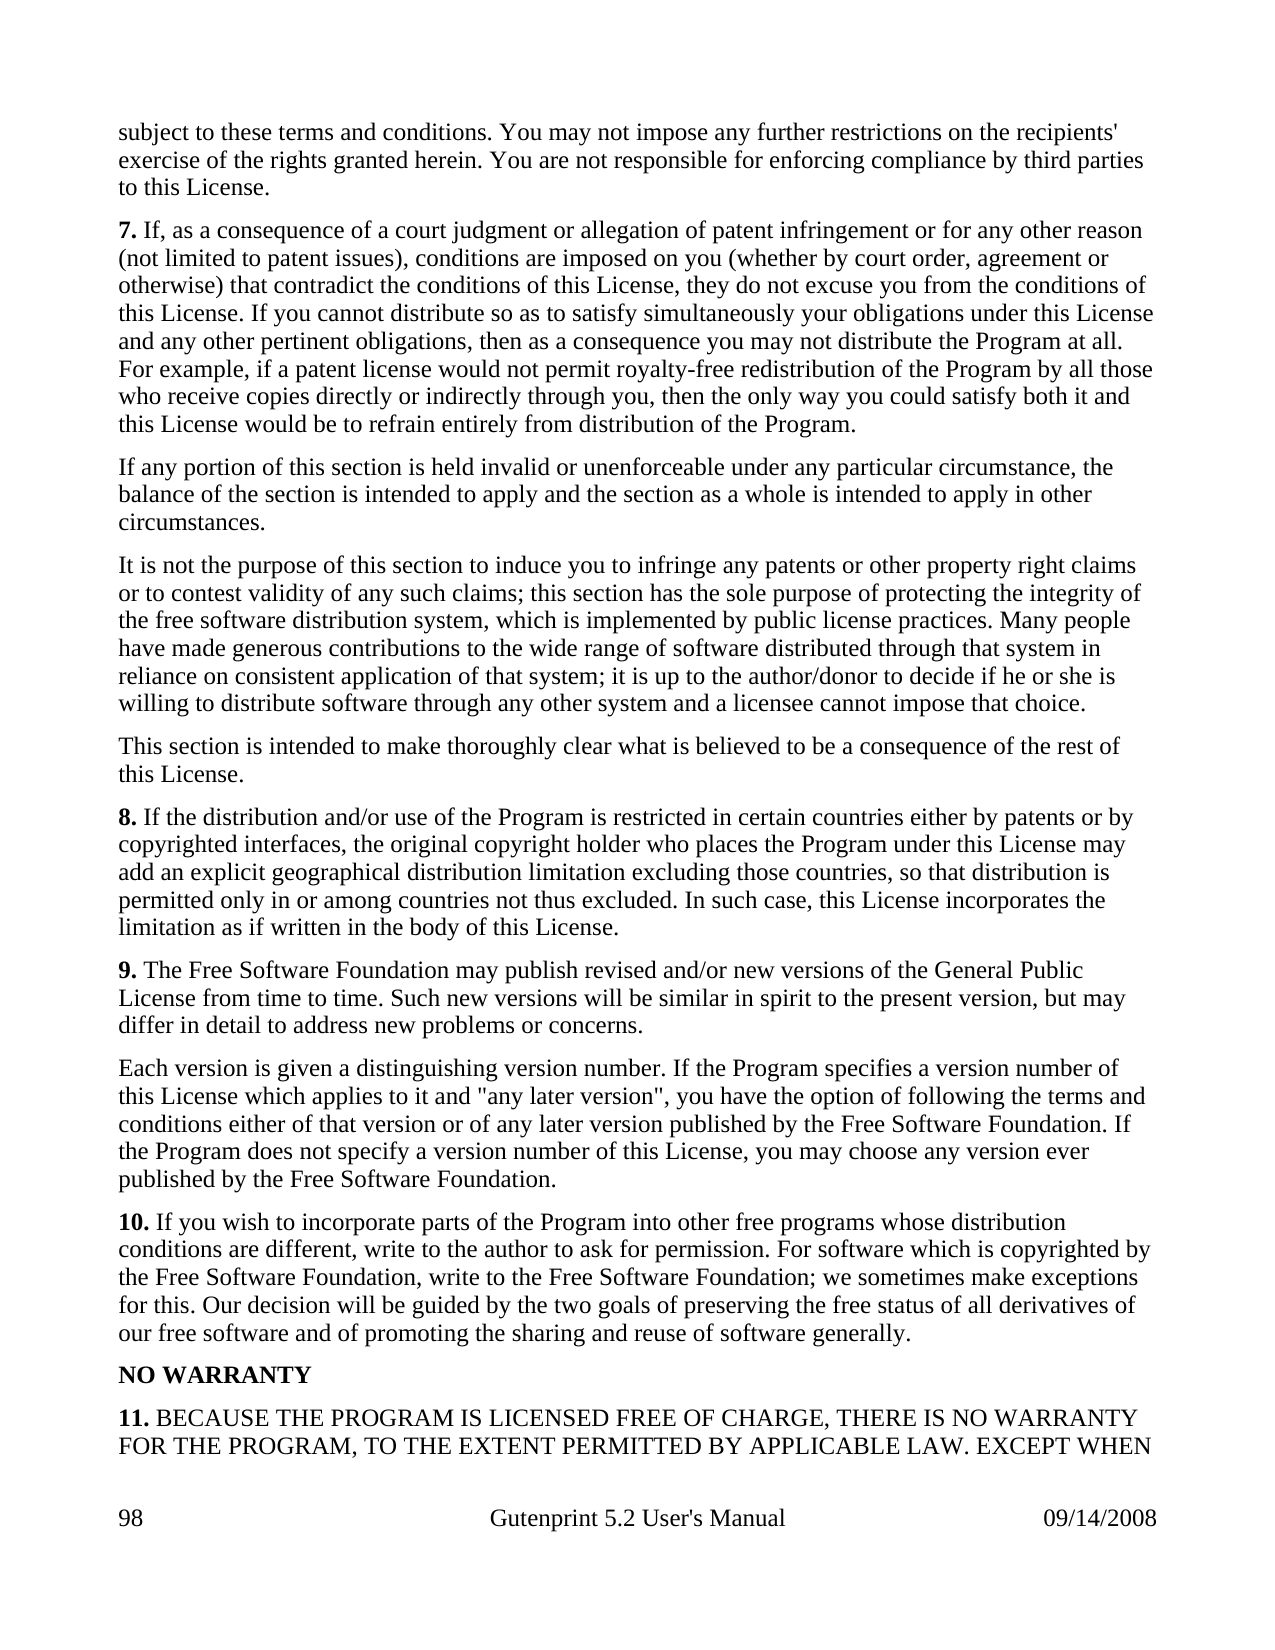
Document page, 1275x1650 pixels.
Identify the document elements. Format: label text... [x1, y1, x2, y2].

text This section is intended to make thoroughly clear what is believed to be a consequence of the rest of this License. [118, 732, 1157, 788]
text 10. If you wish to incorporate parts of the Program into other free programs whose distribution conditions are different, write to the author to ask for permission. For software which is copyrighted by the Free Software Foundation, write to the Free Software Foundation; we sometimes make exceptions for this. Our decision will be guided by the two goals of preserving the free status of all derivatives of our free software and of promoting the sharing and reuse of software generally. [118, 1208, 1157, 1346]
text Each version is given a distinguishing version number. If the Program specifies a version number of this License which applies to it and "any later version", you have the option of following the terms and conditions either of that version or of any later version published by the Free Software Foundation. If the Program does not specify a version number of this License, you may choose any version ever published by the Free Software Foundation. [118, 1054, 1157, 1193]
text 9. The Free Software Foundation may publish revised and/or new versions of the General Public License from time to time. Such new versions will be similar in spirit to the present version, but may differ in detail to address new problems or concerns. [118, 956, 1157, 1039]
text If any portion of this section is held invalid or unenforceable under any particular circumstance, the balance of the section is intended to apply and the section as a whole is intended to apply in other circumstances. [118, 453, 1157, 536]
text 7. If, as a consequence of a court judgment or allegation of patent infringement or for any other reason (not limited to patent issues), conditions are imposed on you (whether by court order, agreement or otherwise) that contradict the conditions of this License, they do not excuse you from the conditions of this License. If you cannot distribute so as to satisfy simultaneously your obligations under this License and any other pertinent obligations, then as a consequence you may not distribute the Program at all. For example, if a patent license would not permit royalty-free redistribution of the Program by all those who receive copies directly or indirectly through you, then the only way you could satisfy both it and this License would be to refrain entirely from distribution of the Program. [118, 216, 1157, 438]
text 8. If the distribution and/or use of the Program is restricted in certain countries either by patents or by copyrighted interfaces, the original copyright holder who places the Program under this License may add an explicit geographical distribution limitation excluding those countries, so that distribution is permitted only in or among countries not thus excluded. In such case, this License incorporates the limitation as if written in the body of this License. [118, 803, 1157, 941]
text NO WARRANTY [118, 1361, 1157, 1389]
text It is not the purpose of this section to induce you to infringe any patents or other property right claims or to contest validity of any such claims; this section has the sole purpose of protecting the integrity of the free software distribution system, which is implemented by public license practices. Many people have made generous contributions to the wide range of software distributed through that system in reliance on consistent application of that system; it is up to the author/donor to decide if he or she is willing to distribute software through any other system and a licensee cannot impose that choice. [118, 551, 1157, 717]
text 11. BECAUSE THE PROGRAM IS LICENSED FREE OF CHARGE, THERE IS NO WARRANTY FOR THE PROGRAM, TO THE EXTENT PERMITTED BY APPLICABLE LAW. EXCEPT WHEN [118, 1404, 1157, 1459]
text subject to these terms and conditions. You may not impose any further restrictions on the recipients' exercise of the rights granted herein. You are not responsible for enforcing compliance by third parties to this License. [118, 118, 1157, 201]
